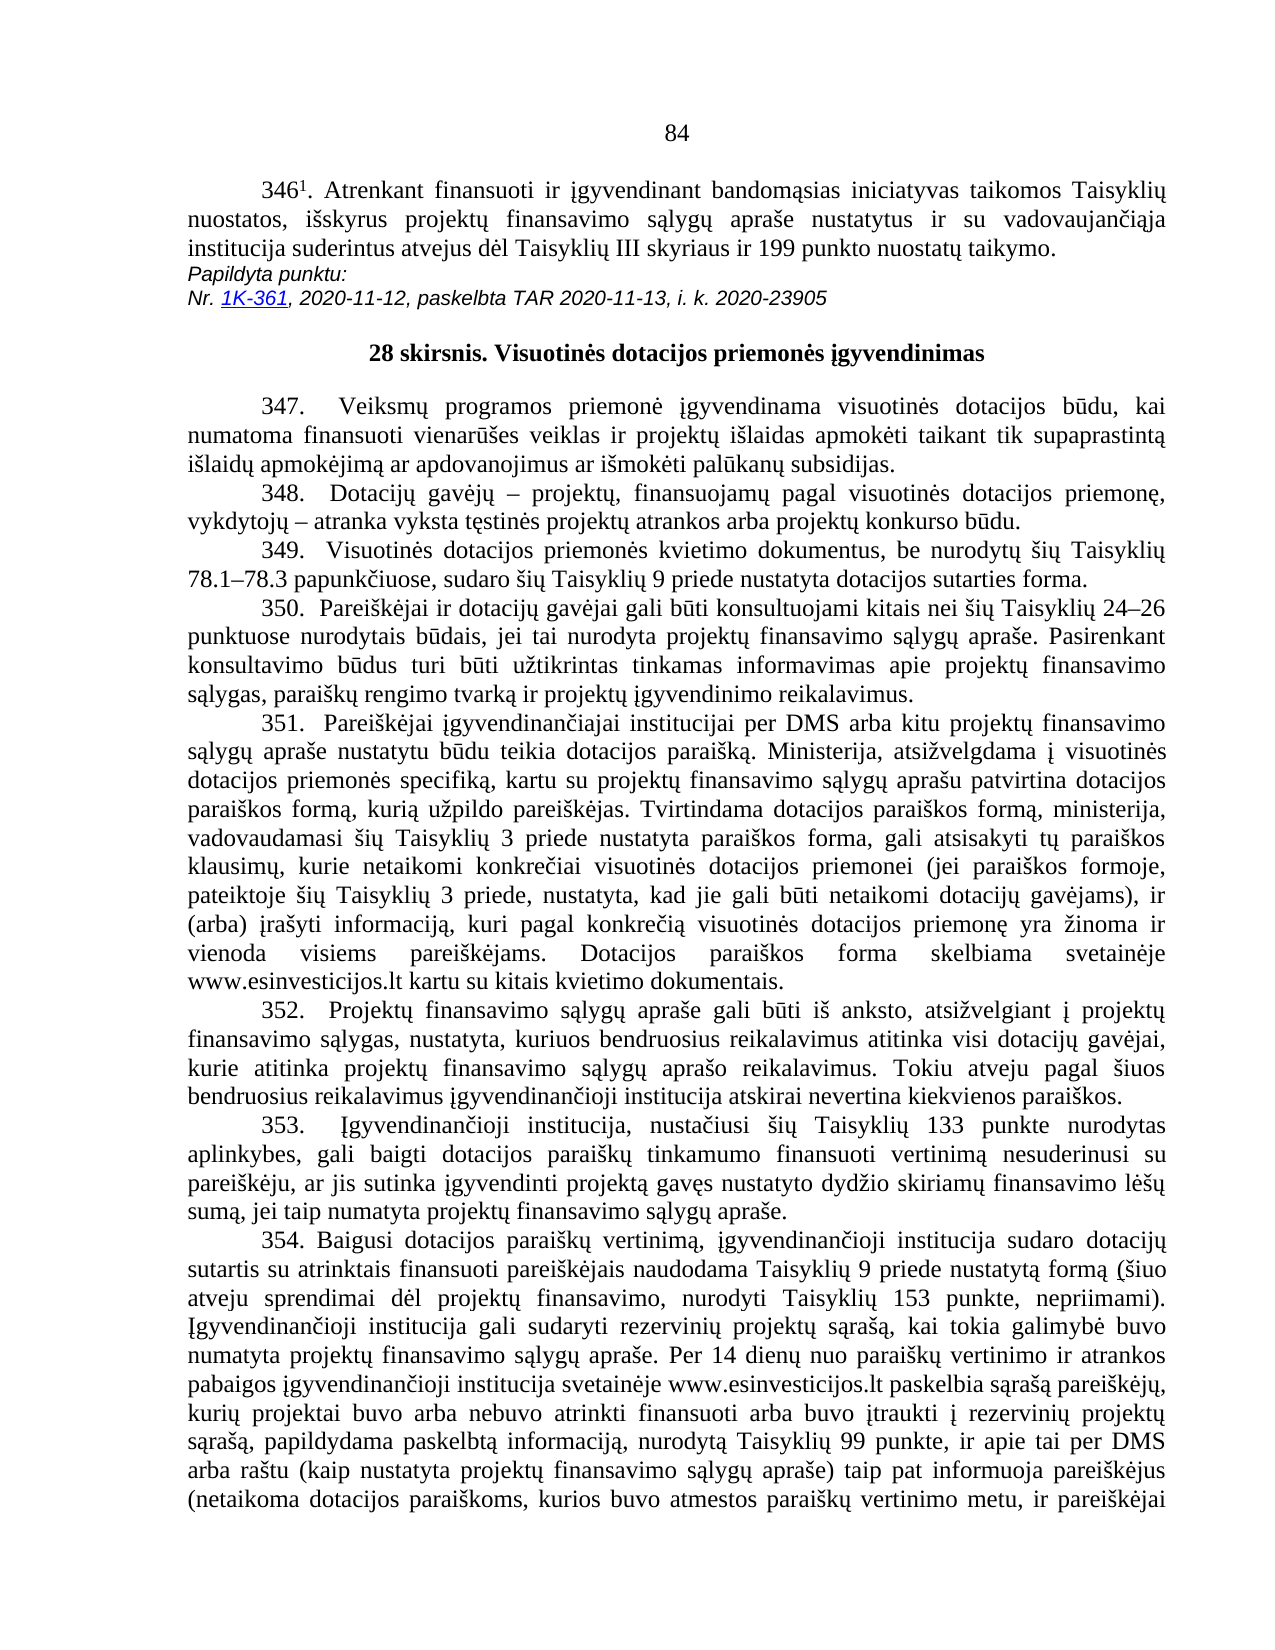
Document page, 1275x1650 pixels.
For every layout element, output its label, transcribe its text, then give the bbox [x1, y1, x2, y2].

text 353. Įgyvendinančioji institucija, nustačiusi šių Taisyklių 133 punkte nurodytas aplinkybes, gali baigti dotacijos paraiškų tinkamumo finansuoti vertinimą nesuderinusi su pareiškėju, ar jis sutinka įgyvendinti projektą gavęs nustatyto dydžio skiriamų finansavimo lėšų sumą, jei taip numatyta projektų finansavimo sąlygų apraše. [187, 1110, 1167, 1225]
text 347. Veiksmų programos priemonė įgyvendinama visuotinės dotacijos būdu, kai numatoma finansuoti vienarūšes veiklas ir projektų išlaidas apmokėti taikant tik supaprastintą išlaidų apmokėjimą ar apdovanojimus ar išmokėti palūkanų subsidijas. [187, 391, 1167, 478]
subtitle 28 skirsnis. Visuotinės dotacijos priemonės įgyvendinimas [246, 338, 1107, 367]
text 349. Visuotinės dotacijos priemonės kvietimo dokumentus, be nurodytų šių Taisyklių 78.1–78.3 papunkčiuose, sudaro šių Taisyklių 9 priede nustatyta dotacijos sutarties forma. [187, 535, 1167, 593]
text 350. Pareiškėjai ir dotacijų gavėjai gali būti konsultuojami kitais nei šių Taisyklių 24–26 punktuose nurodytais būdais, jei tai nurodyta projektų finansavimo sąlygų apraše. Pasirenkant konsultavimo būdus turi būti užtikrintas tinkamas informavimas apie projektų finansavimo sąlygas, paraiškų rengimo tvarką ir projektų įgyvendinimo reikalavimus. [187, 593, 1167, 708]
text Papildyta punktu: [187, 262, 1167, 286]
text Nr. 1K-361, 2020-11-12, paskelbta TAR 2020-11-13, i. k. 2020-23905 [187, 286, 1167, 310]
text 354. Baigusi dotacijos paraiškų vertinimą, įgyvendinančioji institucija sudaro dotacijų sutartis su atrinktais finansuoti pareiškėjais naudodama Taisyklių 9 priede nustatytą formą (šiuo atveju sprendimai dėl projektų finansavimo, nurodyti Taisyklių 153 punkte, nepriimami). Įgyvendinančioji institucija gali sudaryti rezervinių projektų sąrašą, kai tokia galimybė buvo numatyta projektų finansavimo sąlygų apraše. Per 14 dienų nuo paraiškų vertinimo ir atrankos pabaigos įgyvendinančioji institucija svetainėje www.esinvesticijos.lt paskelbia sąrašą pareiškėjų, kurių projektai buvo arba nebuvo atrinkti finansuoti arba buvo įtraukti į rezervinių projektų sąrašą, papildydama paskelbtą informaciją, nurodytą Taisyklių 99 punkte, ir apie tai per DMS arba raštu (kaip nustatyta projektų finansavimo sąlygų apraše) taip pat informuoja pareiškėjus (netaikoma dotacijos paraiškoms, kurios buvo atmestos paraiškų vertinimo metu, ir pareiškėjai [187, 1225, 1167, 1513]
text 351. Pareiškėjai įgyvendinančiajai institucijai per DMS arba kitu projektų finansavimo sąlygų apraše nustatytu būdu teikia dotacijos paraišką. Ministerija, atsižvelgdama į visuotinės dotacijos priemonės specifiką, kartu su projektų finansavimo sąlygų aprašu patvirtina dotacijos paraiškos formą, kurią užpildo pareiškėjas. Tvirtindama dotacijos paraiškos formą, ministerija, vadovaudamasi šių Taisyklių 3 priede nustatyta paraiškos forma, gali atsisakyti tų paraiškos klausimų, kurie netaikomi konkrečiai visuotinės dotacijos priemonei (jei paraiškos formoje, pateiktoje šių Taisyklių 3 priede, nustatyta, kad jie gali būti netaikomi dotacijų gavėjams), ir (arba) įrašyti informaciją, kuri pagal konkrečią visuotinės dotacijos priemonę yra žinoma ir vienoda visiems pareiškėjams. Dotacijos paraiškos forma skelbiama svetainėje www.esinvesticijos.lt kartu su kitais kvietimo dokumentais. [187, 708, 1167, 995]
text 352. Projektų finansavimo sąlygų apraše gali būti iš anksto, atsižvelgiant į projektų finansavimo sąlygas, nustatyta, kuriuos bendruosius reikalavimus atitinka visi dotacijų gavėjai, kurie atitinka projektų finansavimo sąlygų aprašo reikalavimus. Tokiu atveju pagal šiuos bendruosius reikalavimus įgyvendinančioji institucija atskirai nevertina kiekvienos paraiškos. [187, 995, 1167, 1110]
text 348. Dotacijų gavėjų – projektų, finansuojamų pagal visuotinės dotacijos priemonę, vykdytojų – atranka vyksta tęstinės projektų atrankos arba projektų konkurso būdu. [187, 478, 1167, 535]
text 3461. Atrenkant finansuoti ir įgyvendinant bandomąsias iniciatyvas taikomos Taisyklių nuostatos, išskyrus projektų finansavimo sąlygų apraše nustatytus ir su vadovaujančiąja institucija suderintus atvejus dėl Taisyklių III skyriaus ir 199 punkto nuostatų taikymo. [187, 176, 1167, 262]
